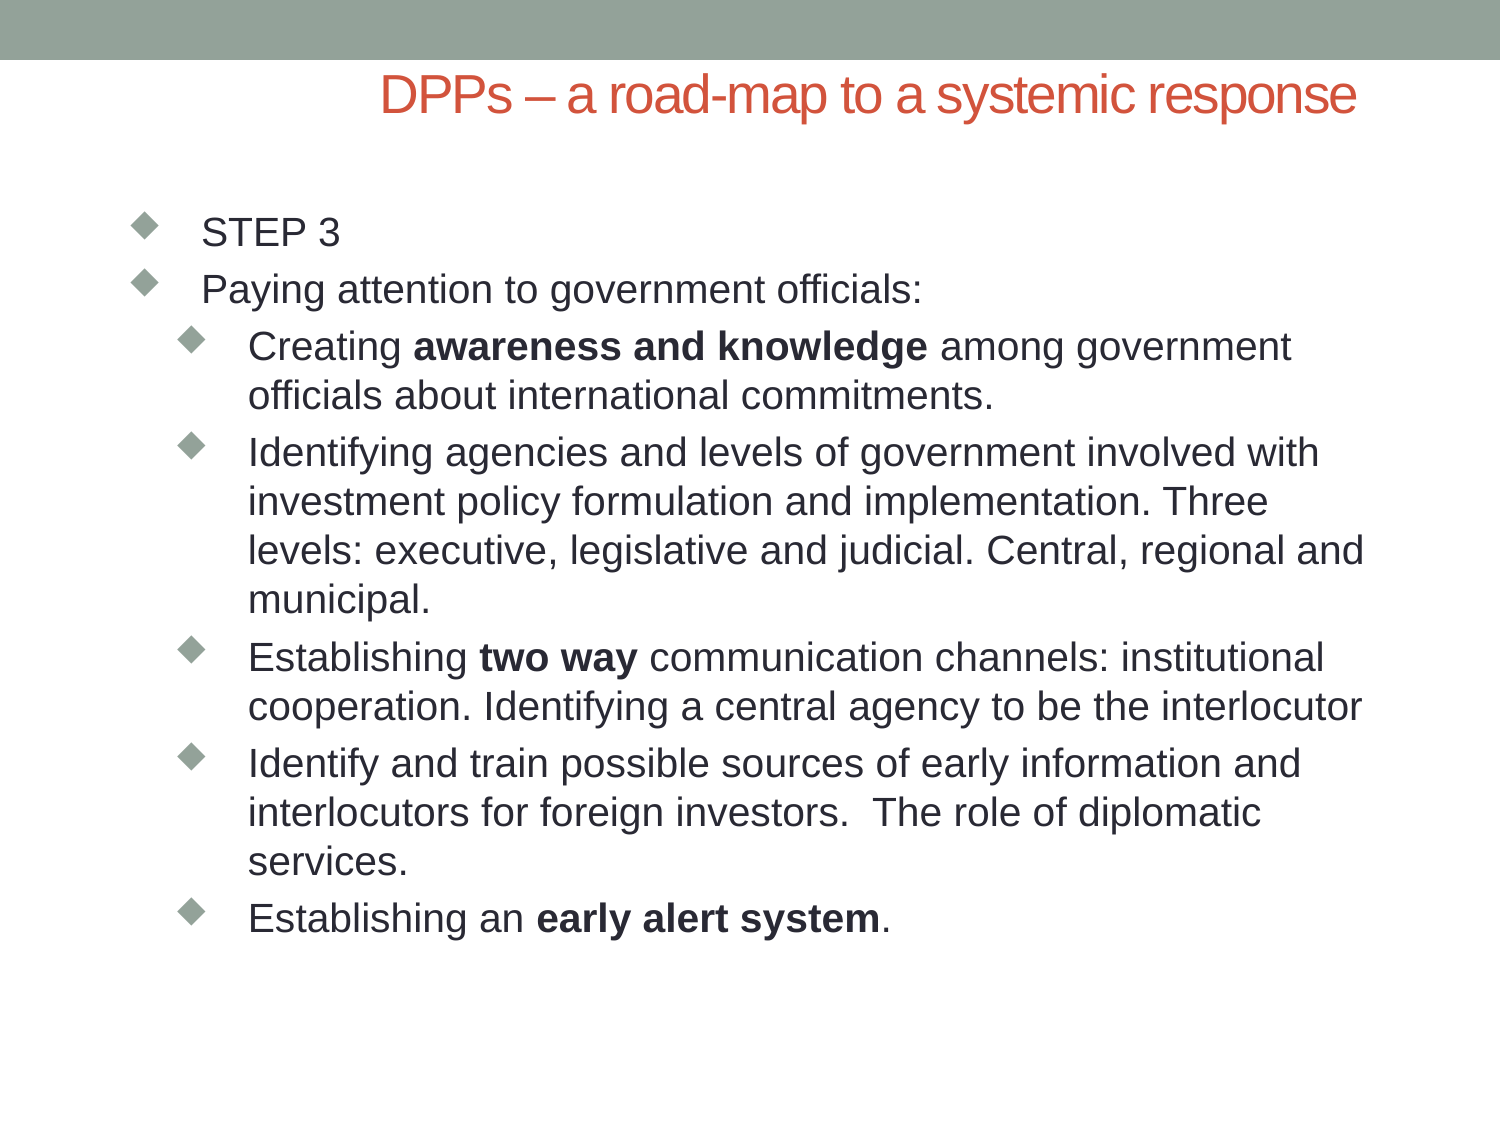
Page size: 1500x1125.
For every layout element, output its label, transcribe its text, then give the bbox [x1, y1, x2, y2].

list STEP 3 Paying attention to government officials: Creating awareness and knowledge among government officials about international commitments. Identifying agencies and levels of government involved with investment policy formulation and implementation. Three levels: executive, legislative and judicial. Central, regional and municipal. Establishing two way communication channels: institutional cooperation. Identifying a central agency to be the interlocutor Identify and train possible sources of early information and interlocutors for foreign investors. The role of diplomatic services. Establishing an early alert system. [112, 197, 1388, 992]
title DPPs – a road-map to a systemic response [337, 26, 1387, 157]
